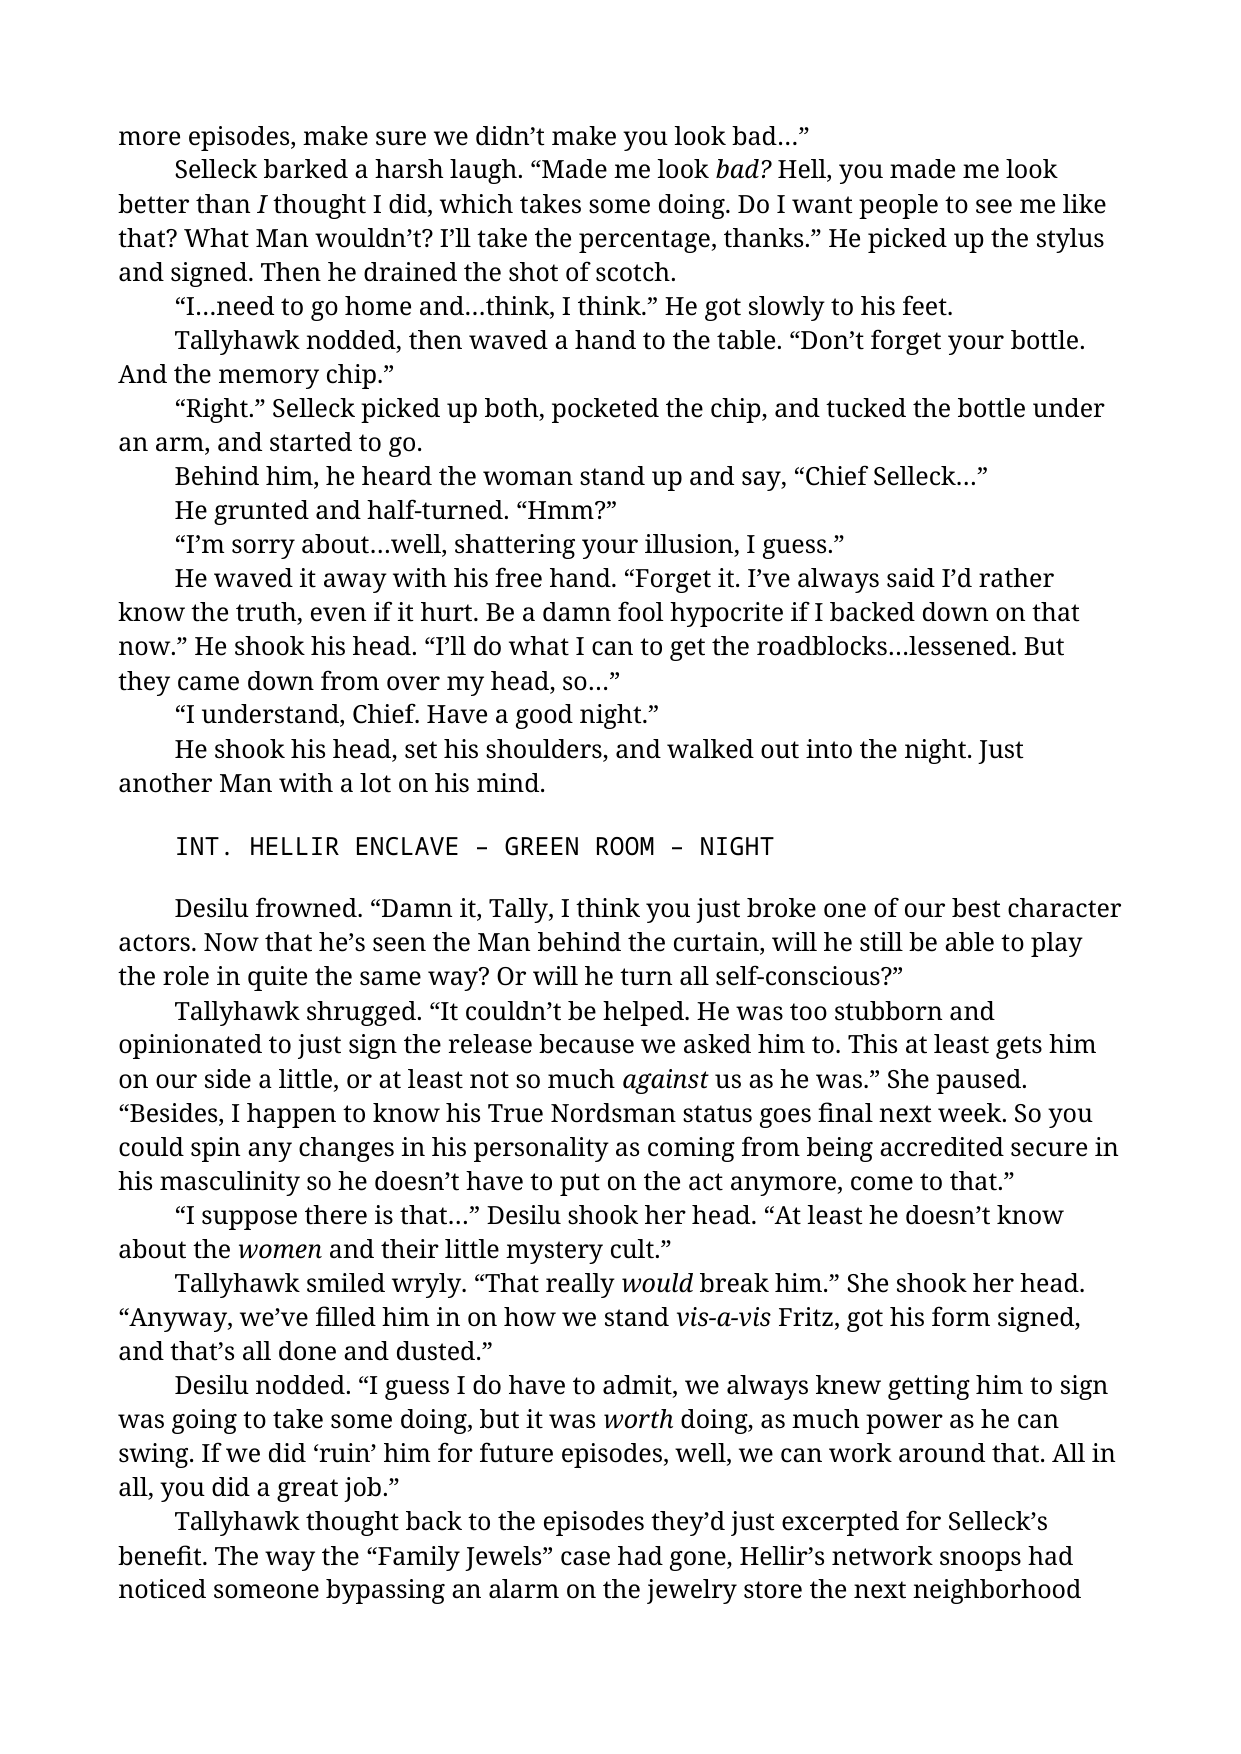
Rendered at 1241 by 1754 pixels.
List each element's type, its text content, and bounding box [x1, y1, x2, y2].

text Behind him, he heard the woman stand up and say, “Chief Selleck…” [118, 459, 1122, 493]
text Desilu nodded. “I guess I do have to admit, we always knew getting him to sign was going to take some doing, but it was worth doing, as much power as he can swing. If we did ‘ruin’ him for future episodes, well, we can work around that. All in all, you did a great job.” [118, 1368, 1122, 1504]
text He shook his head, set his shoulders, and walked out into the night. Just another Man with a lot on his mind. [118, 731, 1122, 799]
text He grunted and half-turned. “Hmm?” [118, 493, 1122, 527]
text He waved it away with his free hand. “Forget it. I’ve always said I’d rather know the truth, even if it hurt. Be a damn fool hypocrite if I backed down on that now.” He shook his head. “I’ll do what I can to get the roadblocks…lessened. But they came down from over my head, so…” [118, 561, 1122, 697]
text INT. HELLIR ENCLAVE – GREEN ROOM – NIGHT [118, 828, 1122, 862]
text “I’m sorry about…well, shattering your illusion, I guess.” [118, 527, 1122, 561]
text more episodes, make sure we didn’t make you look bad…” [118, 118, 1122, 152]
text Tallyhawk shrugged. “It couldn’t be helped. He was too stubborn and opinionated to just sign the release because we asked him to. This at least gets him on our side a little, or at least not so much against us as he was.” She paused. “Besides, I happen to know his True Nordsman status goes final next week. So you could spin any changes in his personality as coming from being accredited secure in his masculinity so he doesn’t have to put on the act anymore, come to that.” [118, 993, 1122, 1197]
text Tallyhawk thought back to the episodes they’d just excerpted for Selleck’s benefit. The way the “Family Jewels” case had gone, Hellir’s network snoops had noticed someone bypassing an alarm on the jewelry store the next neighborhood [118, 1504, 1122, 1606]
text “I understand, Chief. Have a good night.” [118, 697, 1122, 731]
text Tallyhawk nodded, then waved a hand to the table. “Don’t forget your bottle. And the memory chip.” [118, 322, 1122, 391]
text “I…need to go home and…think, I think.” He got slowly to his feet. [118, 288, 1122, 322]
text “Right.” Selleck picked up both, pocketed the chip, and tucked the bottle under an arm, and started to go. [118, 391, 1122, 459]
text “I suppose there is that…” Desilu shook her head. “At least he doesn’t know about the women and their little mystery cult.” [118, 1197, 1122, 1266]
text Desilu frowned. “Damn it, Tally, I think you just broke one of our best character actors. Now that he’s seen the Man behind the curtain, will he still be able to play the role in quite the same way? Or will he turn all self-conscious?” [118, 891, 1122, 993]
text Tallyhawk smiled wryly. “That really would break him.” She shook her head. “Anyway, we’ve filled him in on how we stand vis-a-vis Fritz, got his form signed, and that’s all done and dusted.” [118, 1266, 1122, 1368]
text Selleck barked a harsh laugh. “Made me look bad? Hell, you made me look better than I thought I did, which takes some doing. Do I want people to see me like that? What Man wouldn’t? I’ll take the percentage, thanks.” He picked up the stylus and signed. Then he drained the shot of scotch. [118, 152, 1122, 288]
